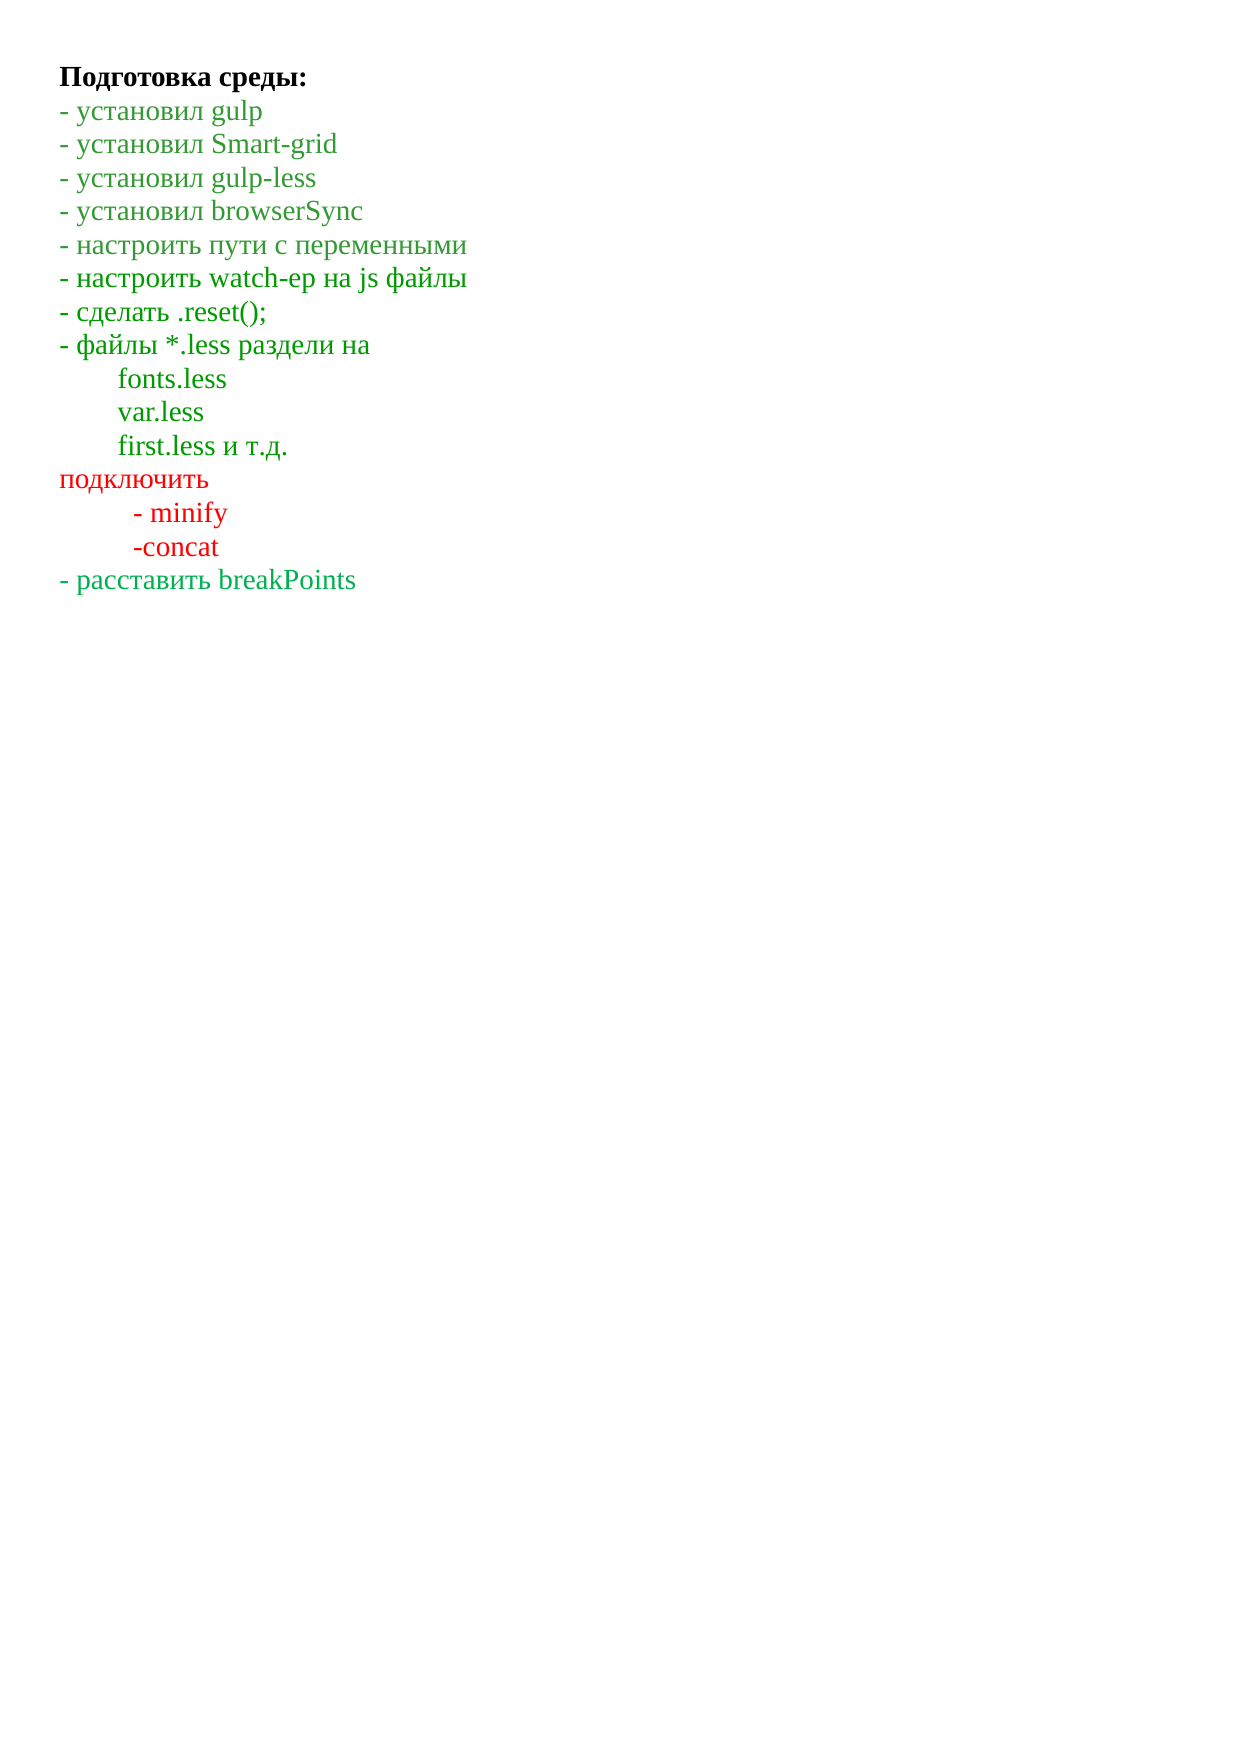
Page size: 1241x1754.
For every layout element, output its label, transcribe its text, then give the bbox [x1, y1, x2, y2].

text - расставить breakPoints [59, 562, 1181, 596]
text - minify [59, 495, 1181, 529]
text - файлы *.less раздели на [59, 327, 1181, 361]
text fonts.less [59, 361, 1181, 394]
text Подготовка среды: [59, 59, 1181, 93]
text first.less и т.д. [59, 428, 1181, 462]
text - настроить watch-ер на js файлы [59, 260, 1181, 294]
text var.less [59, 394, 1181, 428]
text - установил gulp [59, 93, 1181, 126]
text -concat [59, 529, 1181, 562]
text - установил browserSync [59, 193, 1181, 227]
text подключить [59, 462, 1181, 495]
text - установил gulp-less [59, 160, 1181, 193]
text - установил Smart-grid [59, 126, 1181, 160]
text - настроить пути с переменными [59, 227, 1181, 260]
text - сделать .reset(); [59, 294, 1181, 327]
